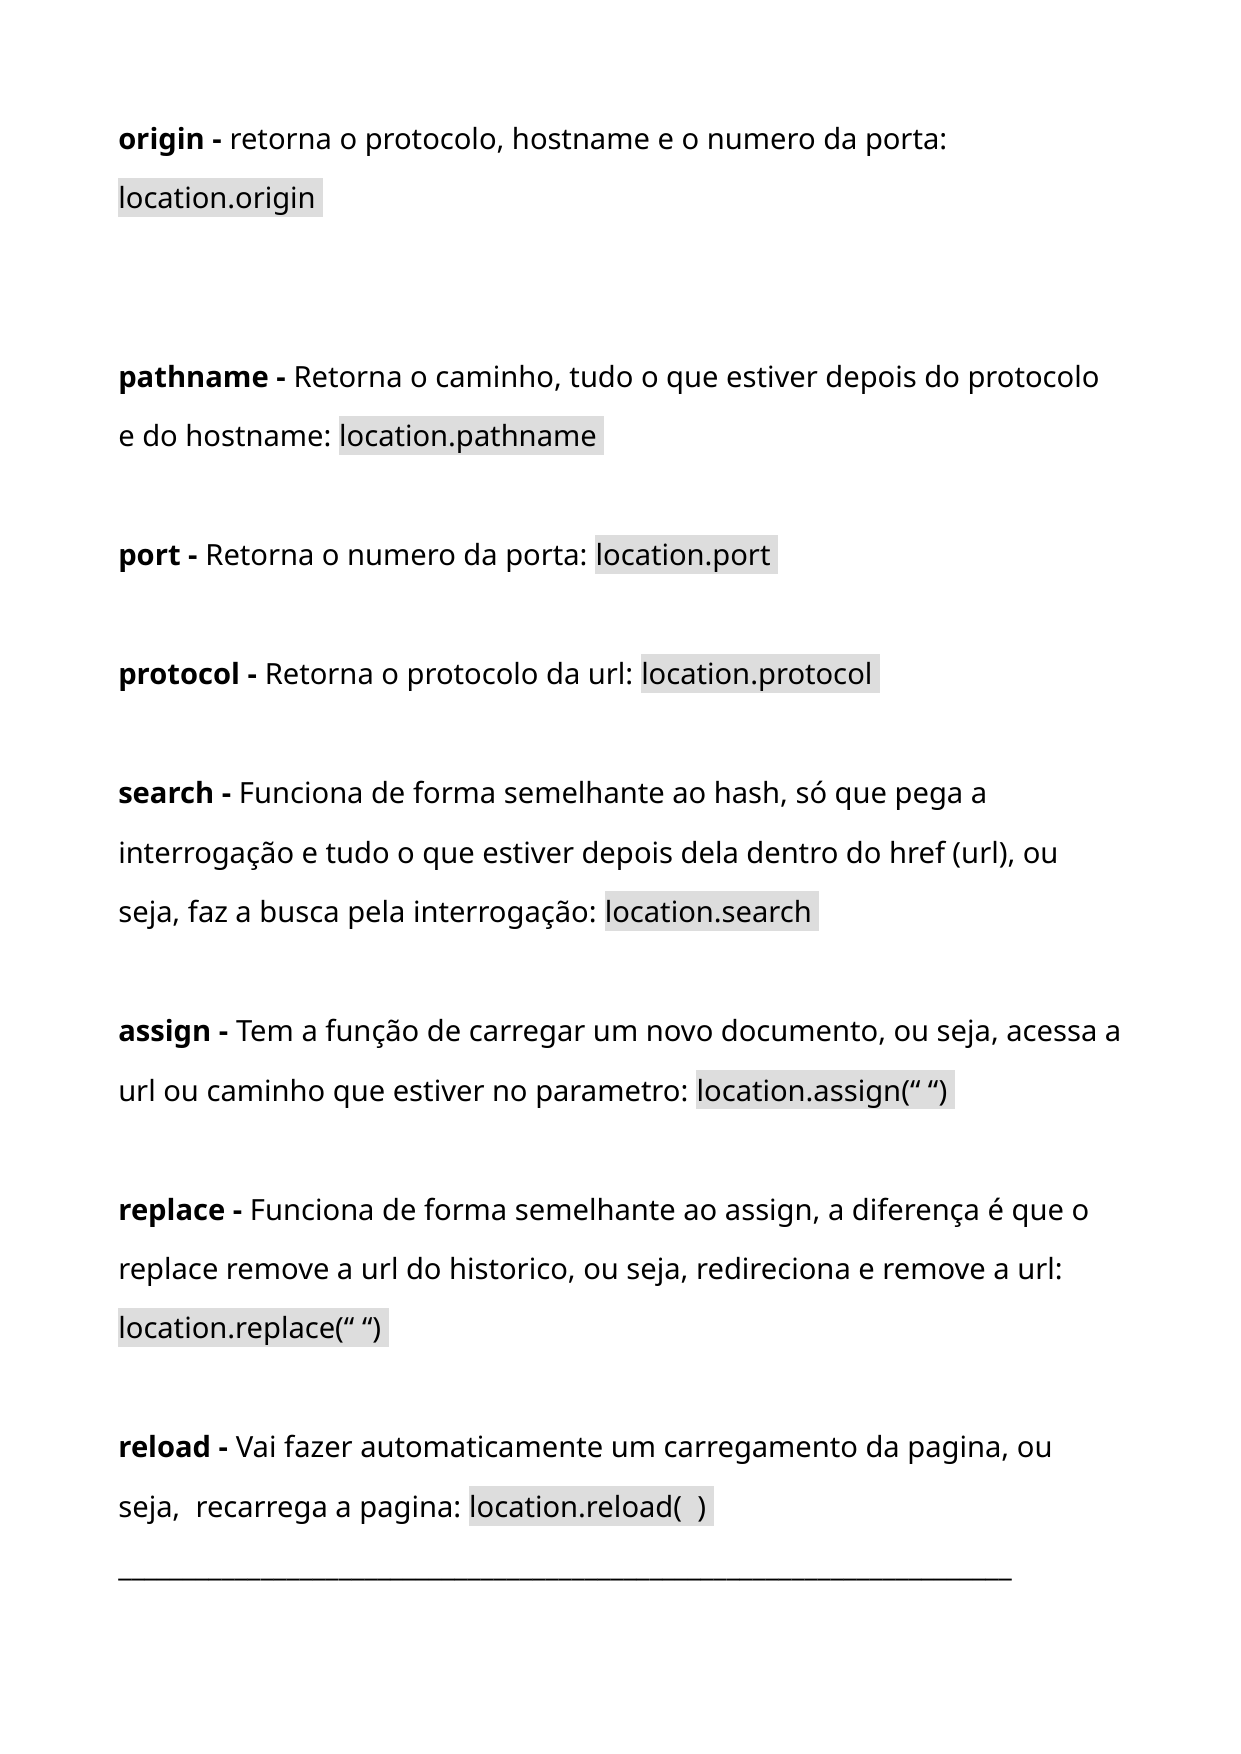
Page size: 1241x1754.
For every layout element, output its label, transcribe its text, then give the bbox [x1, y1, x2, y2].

text search - Funciona de forma semelhante ao hash, só que pega a interrogação e tudo o que estiver depois dela dentro do href (url), ou seja, faz a busca pela interrogação: location.search [118, 772, 1122, 931]
text pathname - Retorna o caminho, tudo o que estiver depois do protocolo e do hostname: location.pathname [118, 356, 1122, 455]
text assign - Tem a função de carregar um novo documento, ou seja, acessa a url ou caminho que estiver no parametro: location.assign(“ “) [118, 1010, 1122, 1109]
text origin - retorna o protocolo, hostname e o numero da porta: location.origin [118, 118, 1122, 217]
text protocol - Retorna o protocolo da url: location.protocol [118, 653, 1122, 693]
text replace - Funciona de forma semelhante ao assign, a diferença é que o replace remove a url do historico, ou seja, redireciona e remove a url: location.replace(“ “) [118, 1189, 1122, 1347]
text reload - Vai fazer automaticamente um carregamento da pagina, ou seja, recarrega a pagina: location.reload( ) [118, 1427, 1122, 1526]
text _____________________________________________________________________ [118, 1546, 1122, 1585]
text port - Retorna o numero da porta: location.port [118, 534, 1122, 574]
